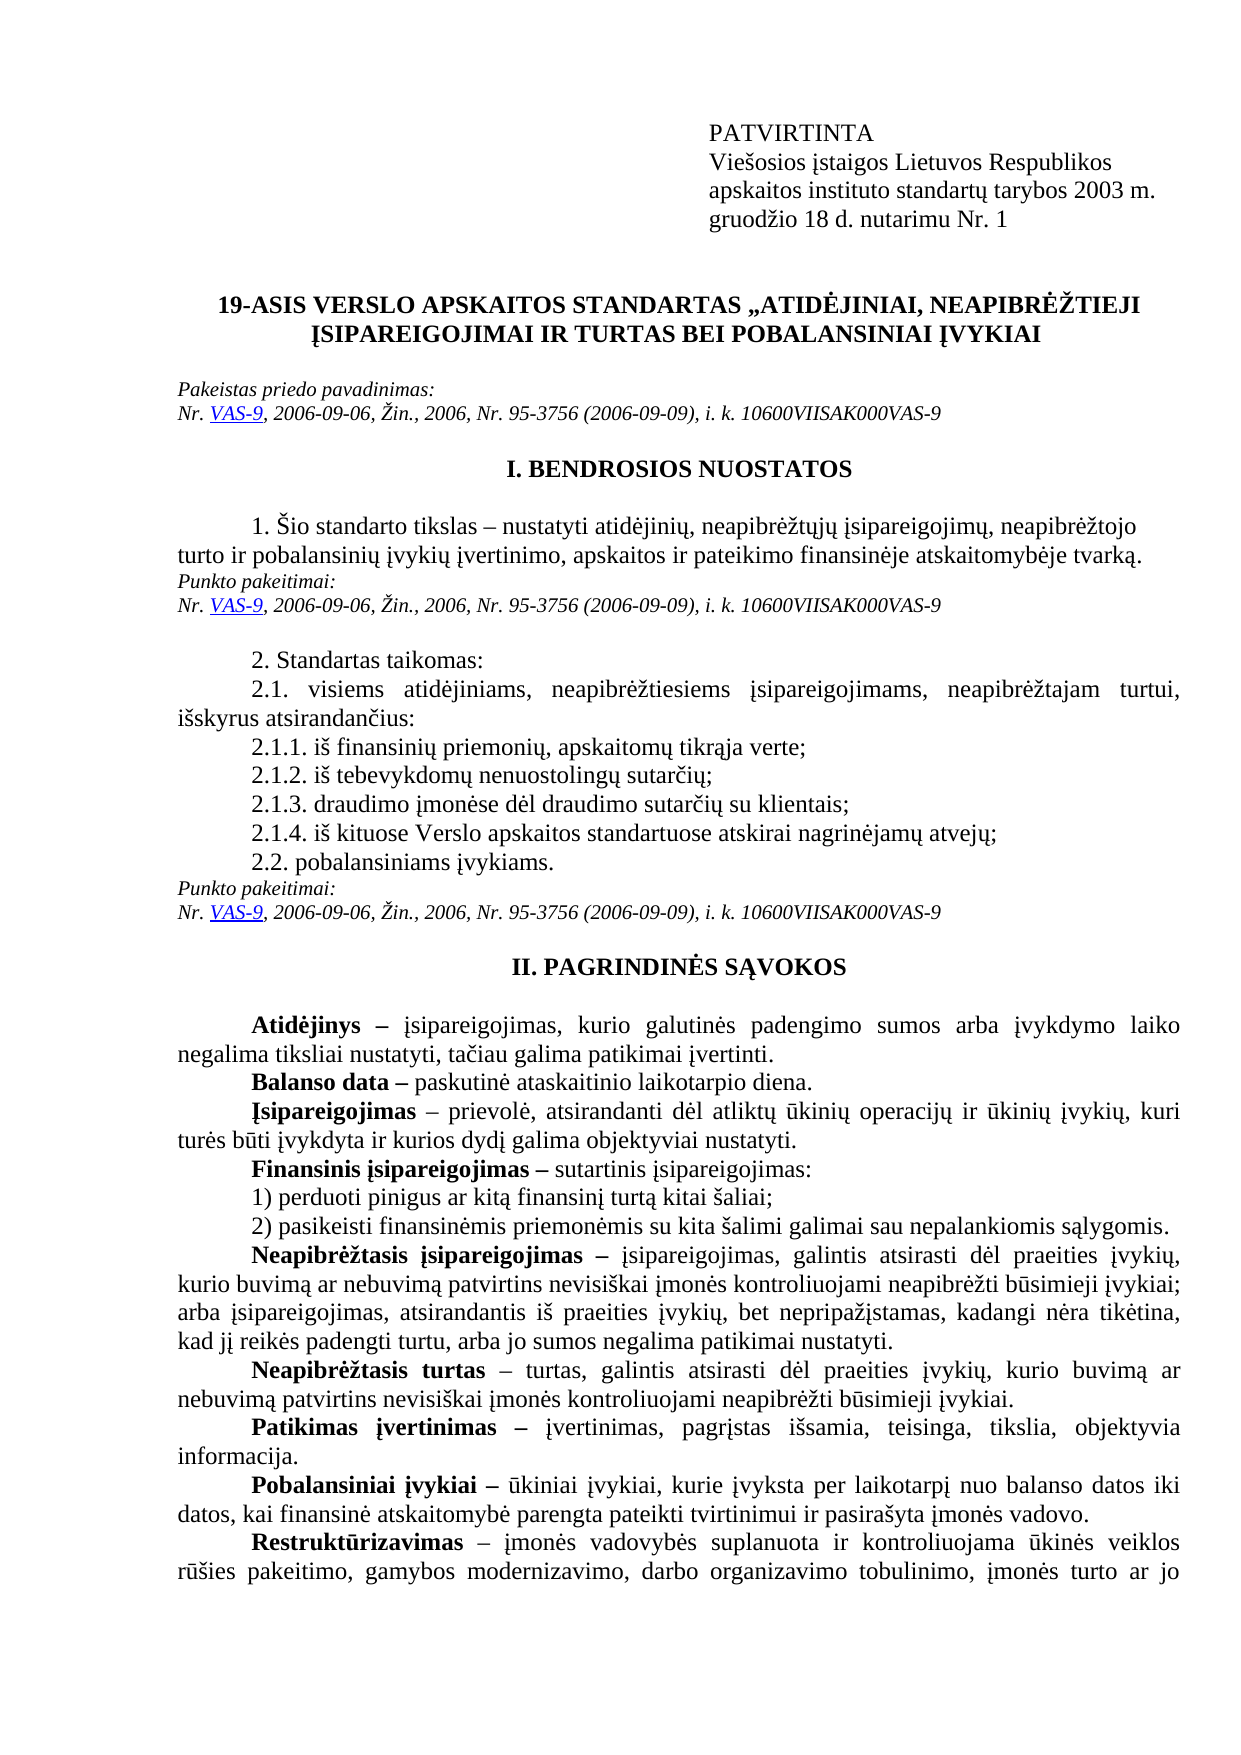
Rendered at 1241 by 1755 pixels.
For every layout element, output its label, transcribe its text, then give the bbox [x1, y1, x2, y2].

text Įsipareigojimas – prievolė, atsirandanti dėl atliktų ūkinių operacijų ir ūkinių įvykių, kuri turės būti įvykdyta ir kurios dydį galima objektyviai nustatyti. [177, 1096, 1181, 1154]
text Nr. VAS-9, 2006-09-06, Žin., 2006, Nr. 95-3756 (2006-09-09), i. k. 10600VIISAK000VAS-9 [177, 900, 1181, 924]
text Balanso data – paskutinė ataskaitinio laikotarpio diena. [177, 1067, 1181, 1096]
text 2.1. visiems atidėjiniams, neapibrėžtiesiems įsipareigojimams, neapibrėžtajam turtui, išskyrus atsirandančius: [177, 674, 1181, 732]
text Punkto pakeitimai: [177, 876, 1181, 900]
text Patikimas įvertinimas – įvertinimas, pagrįstas išsamia, teisinga, tikslia, objektyvia informacija. [177, 1412, 1181, 1470]
text 2) pasikeisti finansinėmis priemonėmis su kita šalimi galimai sau nepalankiomis sąlygomis. [177, 1211, 1181, 1240]
text 1. Šio standarto tikslas – nustatyti atidėjinių, neapibrėžtųjų įsipareigojimų, neapibrėžtojo turto ir pobalansinių įvykių įvertinimo, apskaitos ir pateikimo finansinėje atskaitomybėje tvarką. [177, 511, 1181, 569]
text Nr. VAS-9, 2006-09-06, Žin., 2006, Nr. 95-3756 (2006-09-09), i. k. 10600VIISAK000VAS-9 [177, 401, 1181, 425]
text PATVIRTINTA [709, 118, 1181, 147]
text apskaitos instituto standartų tarybos 2003 m. [177, 176, 1181, 204]
text 1) perduoti pinigus ar kitą finansinį turtą kitai šaliai; [177, 1182, 1181, 1211]
text Neapibrėžtasis turtas – turtas, galintis atsirasti dėl praeities įvykių, kurio buvimą ar nebuvimą patvirtins nevisiškai įmonės kontroliuojami neapibrėžti būsimieji įvykiai. [177, 1355, 1181, 1412]
text 2.1.1. iš finansinių priemonių, apskaitomų tikrąja verte; [177, 732, 1181, 761]
text 2. Standartas taikomas: [177, 646, 1181, 674]
text II. PAGRINDINĖS SĄVOKOS [177, 952, 1181, 981]
text Neapibrėžtasis įsipareigojimas – įsipareigojimas, galintis atsirasti dėl praeities įvykių, kurio buvimą ar nebuvimą patvirtins nevisiškai įmonės kontroliuojami neapibrėžti būsimieji įvykiai; arba įsipareigojimas, atsirandantis iš praeities įvykių, bet nepripažįstamas, kadangi nėra tikėtina, kad jį reikės padengti turtu, arba jo sumos negalima patikimai nustatyti. [177, 1240, 1181, 1355]
text 2.1.4. iš kituose Verslo apskaitos standartuose atskirai nagrinėjamų atvejų; [177, 818, 1181, 847]
text 2.1.2. iš tebevykdomų nenuostolingų sutarčių; [177, 761, 1181, 789]
text 2.1.3. draudimo įmonėse dėl draudimo sutarčių su klientais; [177, 789, 1181, 818]
text I. BENDROSIOS NUOSTATOS [177, 454, 1181, 482]
text 2.2. pobalansiniams įvykiams. [177, 847, 1181, 876]
text gruodžio 18 d. nutarimu Nr. 1 [177, 204, 1181, 233]
text Pobalansiniai įvykiai – ūkiniai įvykiai, kurie įvyksta per laikotarpį nuo balanso datos iki datos, kai finansinė atskaitomybė parengta pateikti tvirtinimui ir pasirašyta įmonės vadovo. [177, 1470, 1181, 1527]
text Pakeistas priedo pavadinimas: [177, 377, 1181, 401]
text Viešosios įstaigos Lietuvos Respublikos [177, 147, 1181, 176]
text Punkto pakeitimai: [177, 569, 1181, 593]
text 19-ASIS VERSLO APSKAITOS STANDARTAS „ATIDĖJINIAI, NEAPIBRĖŽTIEJI ĮSIPAREIGOJIMAI IR TURTAS BEI POBALANSINIAI ĮVYKIAI [177, 291, 1181, 348]
text Atidėjinys – įsipareigojimas, kurio galutinės padengimo sumos arba įvykdymo laiko negalima tiksliai nustatyti, tačiau galima patikimai įvertinti. [177, 1010, 1181, 1067]
text Finansinis įsipareigojimas – sutartinis įsipareigojimas: [177, 1154, 1181, 1182]
text Nr. VAS-9, 2006-09-06, Žin., 2006, Nr. 95-3756 (2006-09-09), i. k. 10600VIISAK000VAS-9 [177, 593, 1181, 617]
text Restruktūrizavimas – įmonės vadovybės suplanuota ir kontroliuojama ūkinės veiklos rūšies pakeitimo, gamybos modernizavimo, darbo organizavimo tobulinimo, įmonės turto ar jo [177, 1527, 1181, 1585]
